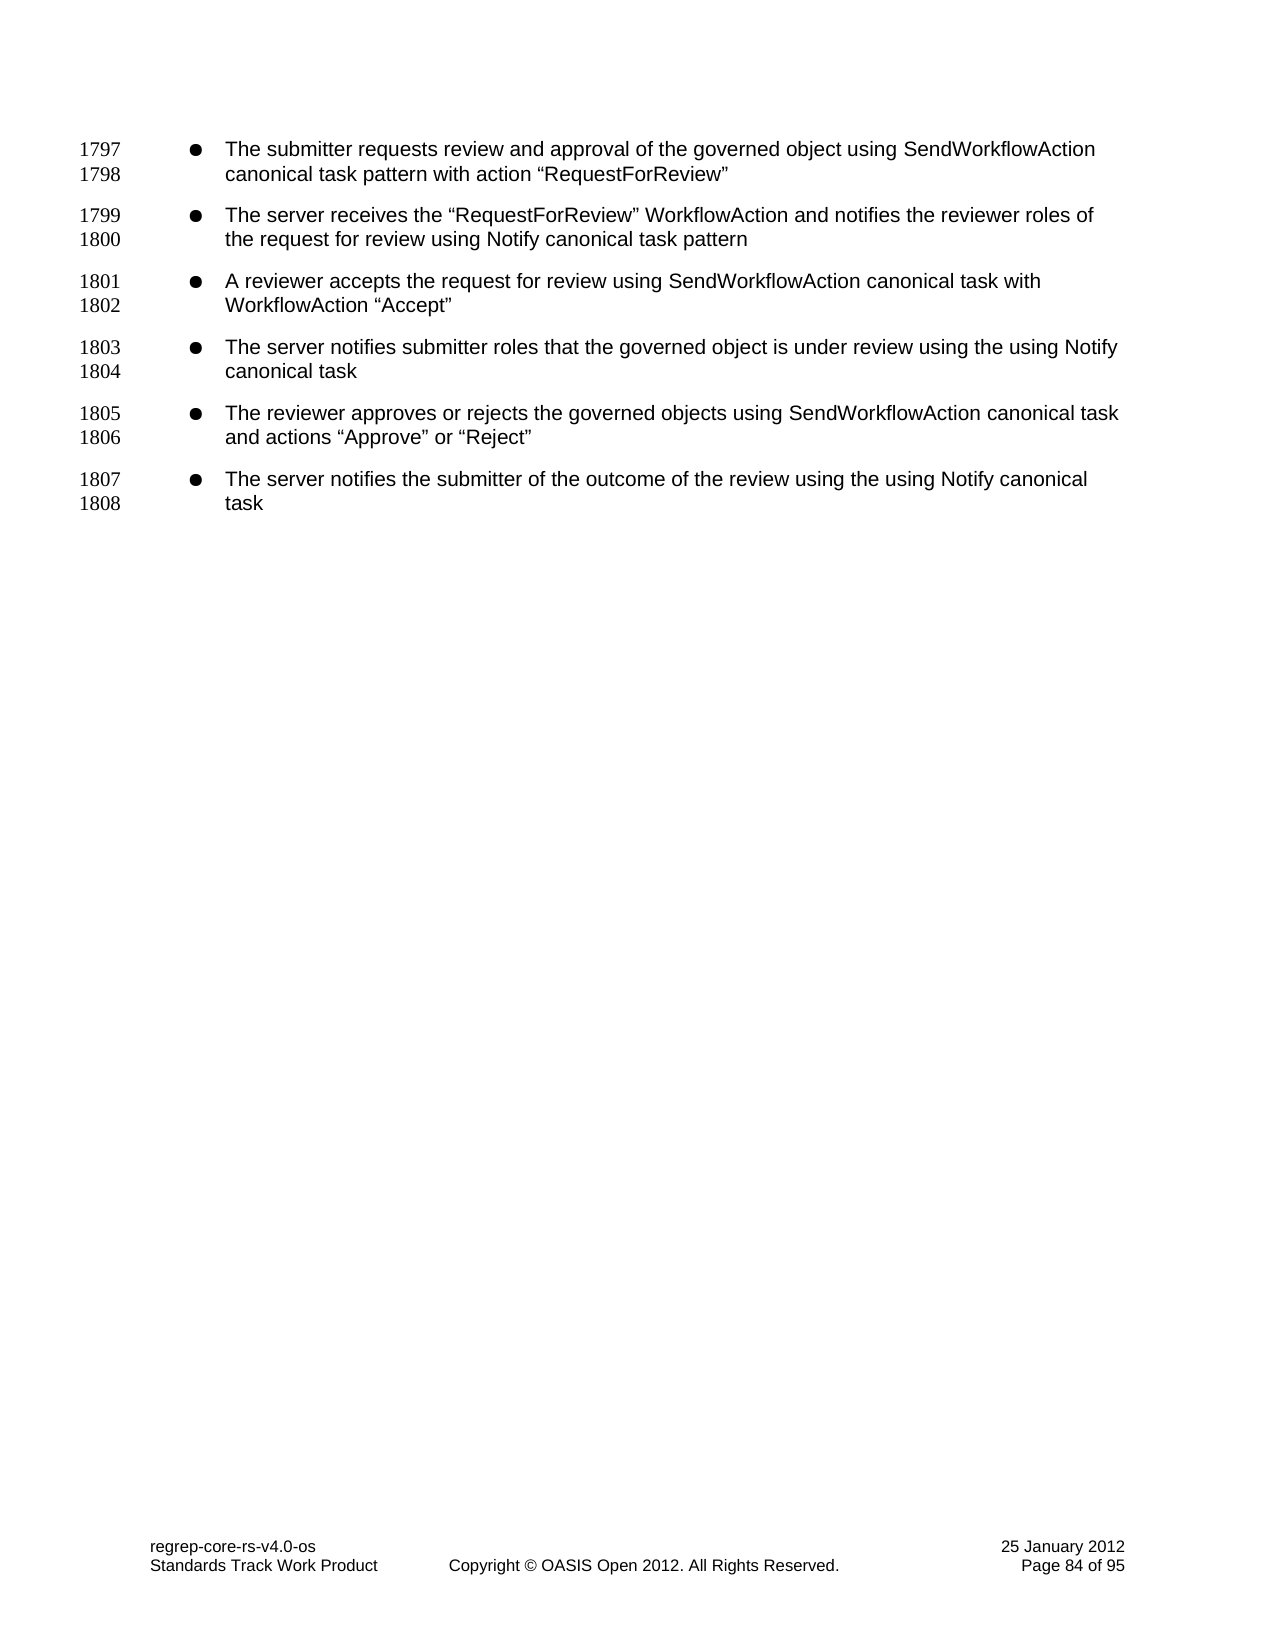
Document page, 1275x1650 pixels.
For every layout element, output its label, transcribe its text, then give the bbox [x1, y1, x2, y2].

list The server receives the “RequestForReview” WorkflowAction and notifies the reviewer roles of the request for review using Notify canonical task pattern [187, 203, 1125, 251]
list The server notifies submitter roles that the governed object is under review using the using Notify canonical task [187, 335, 1125, 383]
list A reviewer accepts the request for review using SendWorkflowAction canonical task with WorkflowAction “Accept” [187, 269, 1125, 317]
list The submitter requests review and approval of the governed object using SendWorkflowAction canonical task pattern with action “RequestForReview” [187, 137, 1125, 185]
list The reviewer approves or rejects the governed objects using SendWorkflowAction canonical task and actions “Approve” or “Reject” [187, 401, 1125, 449]
list The server notifies the submitter of the outcome of the review using the using Notify canonical task [187, 467, 1125, 515]
